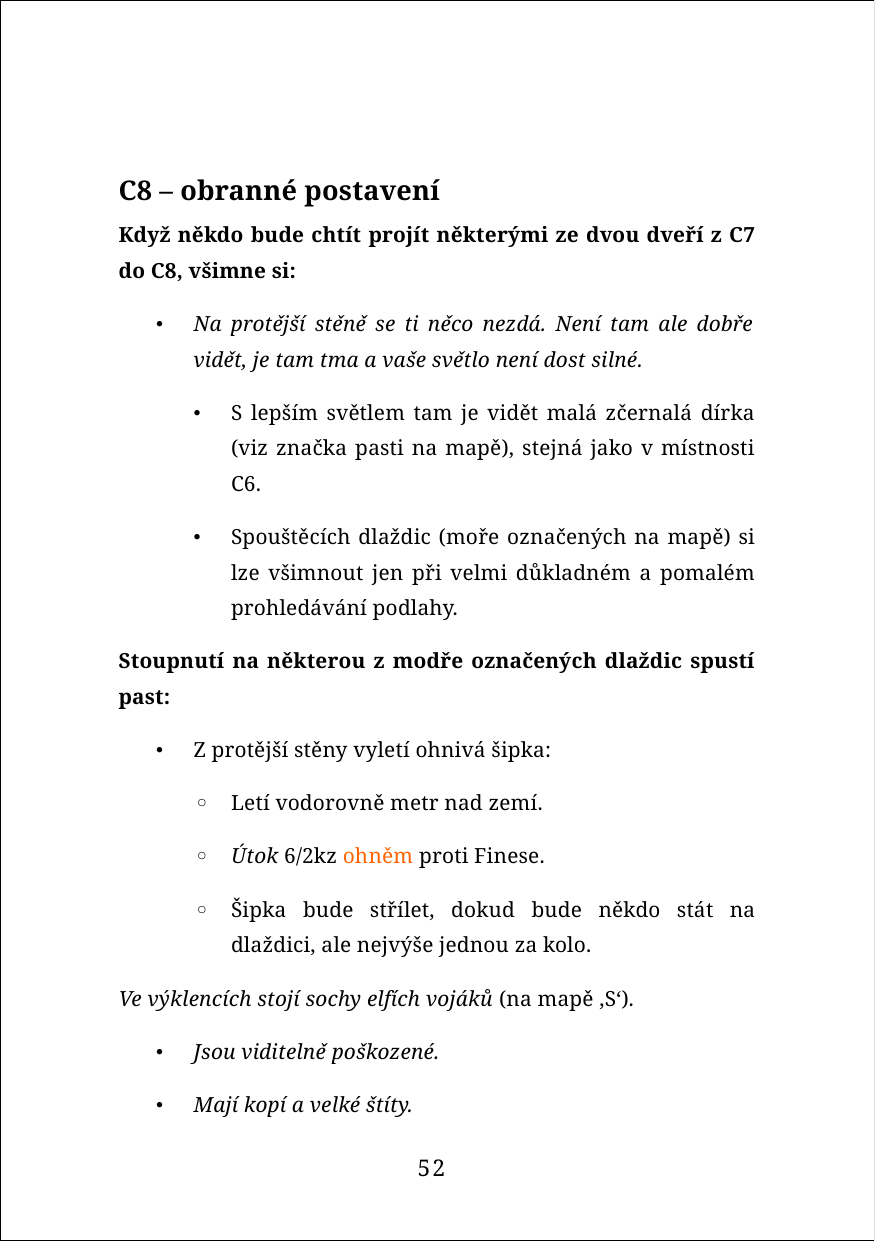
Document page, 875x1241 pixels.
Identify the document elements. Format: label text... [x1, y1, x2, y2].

text Když někdo bude chtít projít některými ze dvou dveří z C7 do C8, všimne si: [118, 220, 756, 284]
text Ve výklencích stojí sochy elfích vojáků (na mapě ‚S‘). [118, 984, 756, 1012]
list S lepším světlem tam je vidět malá zčernalá dírka (viz značka pasti na mapě), stejná jako v místnosti C6. [193, 398, 756, 497]
list Z protější stěny vyletí ohnivá šipka: [156, 735, 756, 764]
list Na protější stěně se ti něco nezdá. Není tam ale dobře vidět, je tam tma a vaše světlo není dost silné. [156, 309, 756, 373]
subtitle C8 – obranné postavení [118, 172, 756, 209]
list Jsou viditelně poškozené. [156, 1037, 756, 1065]
text Stoupnutí na některou z modře označených dlaždic spustí past: [118, 646, 756, 710]
list Útok 6/2kz ohněm proti Finese. [193, 842, 756, 870]
list Spouštěcích dlaždic (moře označených na mapě) si lze všimnout jen při velmi důkladném a pomalém prohledávání podlahy. [193, 522, 756, 622]
list Šipka bude střílet, dokud bude někdo stát na dlaždici, ale nejvýše jednou za kolo. [193, 895, 756, 959]
list Letí vodorovně metr nad zemí. [193, 788, 756, 817]
list Mají kopí a velké štíty. [156, 1090, 756, 1118]
